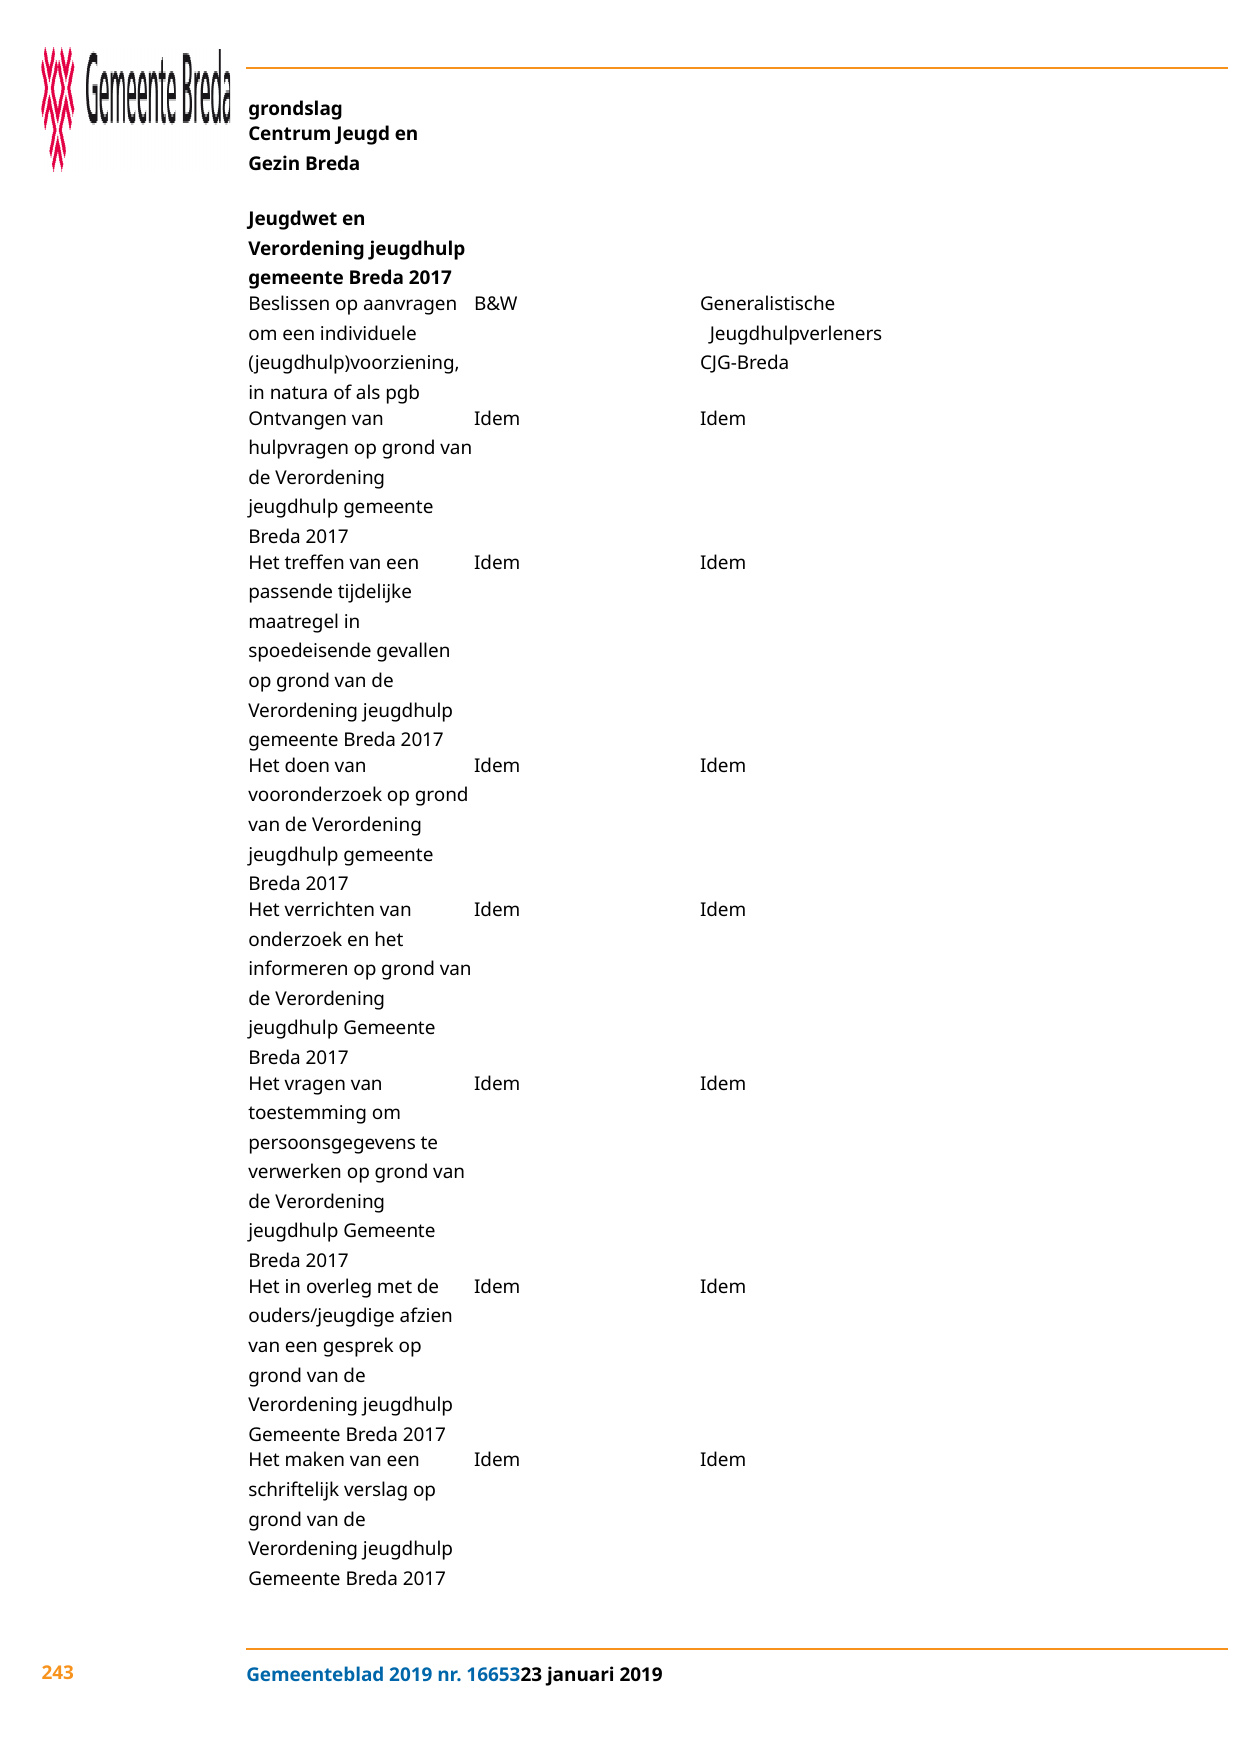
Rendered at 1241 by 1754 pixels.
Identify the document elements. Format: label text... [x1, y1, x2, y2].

table_cell [926, 549, 1152, 752]
table_cell [926, 1273, 1152, 1447]
table_cell Idem [700, 1070, 926, 1273]
table_cell Beslissen op aanvragen om een individuele (jeugdhulp)voorziening, in natura of als pgb [248, 290, 474, 405]
table_cell Idem [700, 752, 926, 896]
table_cell Het treffen van een passende tijdelijke maatregel in spoedeisende gevallen op grond van de Verordening jeugdhulp gemeente Breda 2017 [248, 549, 474, 752]
table_cell B&W [474, 290, 700, 405]
table_cell [926, 896, 1152, 1070]
table_cell Het maken van een schriftelijk verslag op grond van de Verordening jeugdhulp Gemeente Breda 2017 [248, 1447, 474, 1591]
table_cell Idem [700, 1447, 926, 1591]
table_cell [700, 205, 926, 290]
table_cell Idem [700, 549, 926, 752]
table_cell Het doen van vooronderzoek op grond van de Verordening jeugdhulp gemeente Breda 2017 [248, 752, 474, 896]
table_header [926, 95, 1152, 121]
table_cell Jeugdwet en Verordening jeugdhulp gemeente Breda 2017 [248, 205, 474, 290]
table_cell Idem [700, 405, 926, 549]
table_cell Idem [474, 405, 700, 549]
table_header [700, 95, 926, 121]
table_cell Idem [474, 896, 700, 1070]
table_cell Idem [474, 752, 700, 896]
table_cell Centrum Jeugd en Gezin Breda [248, 121, 474, 205]
table_cell Idem [700, 1273, 926, 1447]
table_cell Ontvangen van hulpvragen op grond van de Verordening jeugdhulp gemeente Breda 2017 [248, 405, 474, 549]
table_cell [926, 1070, 1152, 1273]
table_cell [926, 1447, 1152, 1591]
table_cell [926, 205, 1152, 290]
table_cell Idem [474, 1273, 700, 1447]
table_cell [474, 205, 700, 290]
picture [41, 47, 231, 172]
table_cell Idem [700, 896, 926, 1070]
table_cell [926, 290, 1152, 405]
table_cell Idem [474, 549, 700, 752]
table_header [474, 95, 700, 121]
table_cell [926, 752, 1152, 896]
table_cell [700, 121, 926, 205]
table_cell Het verrichten van onderzoek en het informeren op grond van de Verordening jeugdhulp Gemeente Breda 2017 [248, 896, 474, 1070]
table_cell [926, 405, 1152, 549]
table_cell Het in overleg met de ouders/jeugdige afzien van een gesprek op grond van de Verordening jeugdhulp Gemeente Breda 2017 [248, 1273, 474, 1447]
table_cell Idem [474, 1070, 700, 1273]
table_cell Het vragen van toestemming om persoonsgegevens te verwerken op grond van de Verordening jeugdhulp Gemeente Breda 2017 [248, 1070, 474, 1273]
table_cell Idem [474, 1447, 700, 1591]
table_header grondslag [248, 95, 474, 121]
table_cell Generalistische Jeugdhulpverleners CJG-Breda [700, 290, 926, 405]
table_cell [926, 121, 1152, 205]
table_cell [474, 121, 700, 205]
